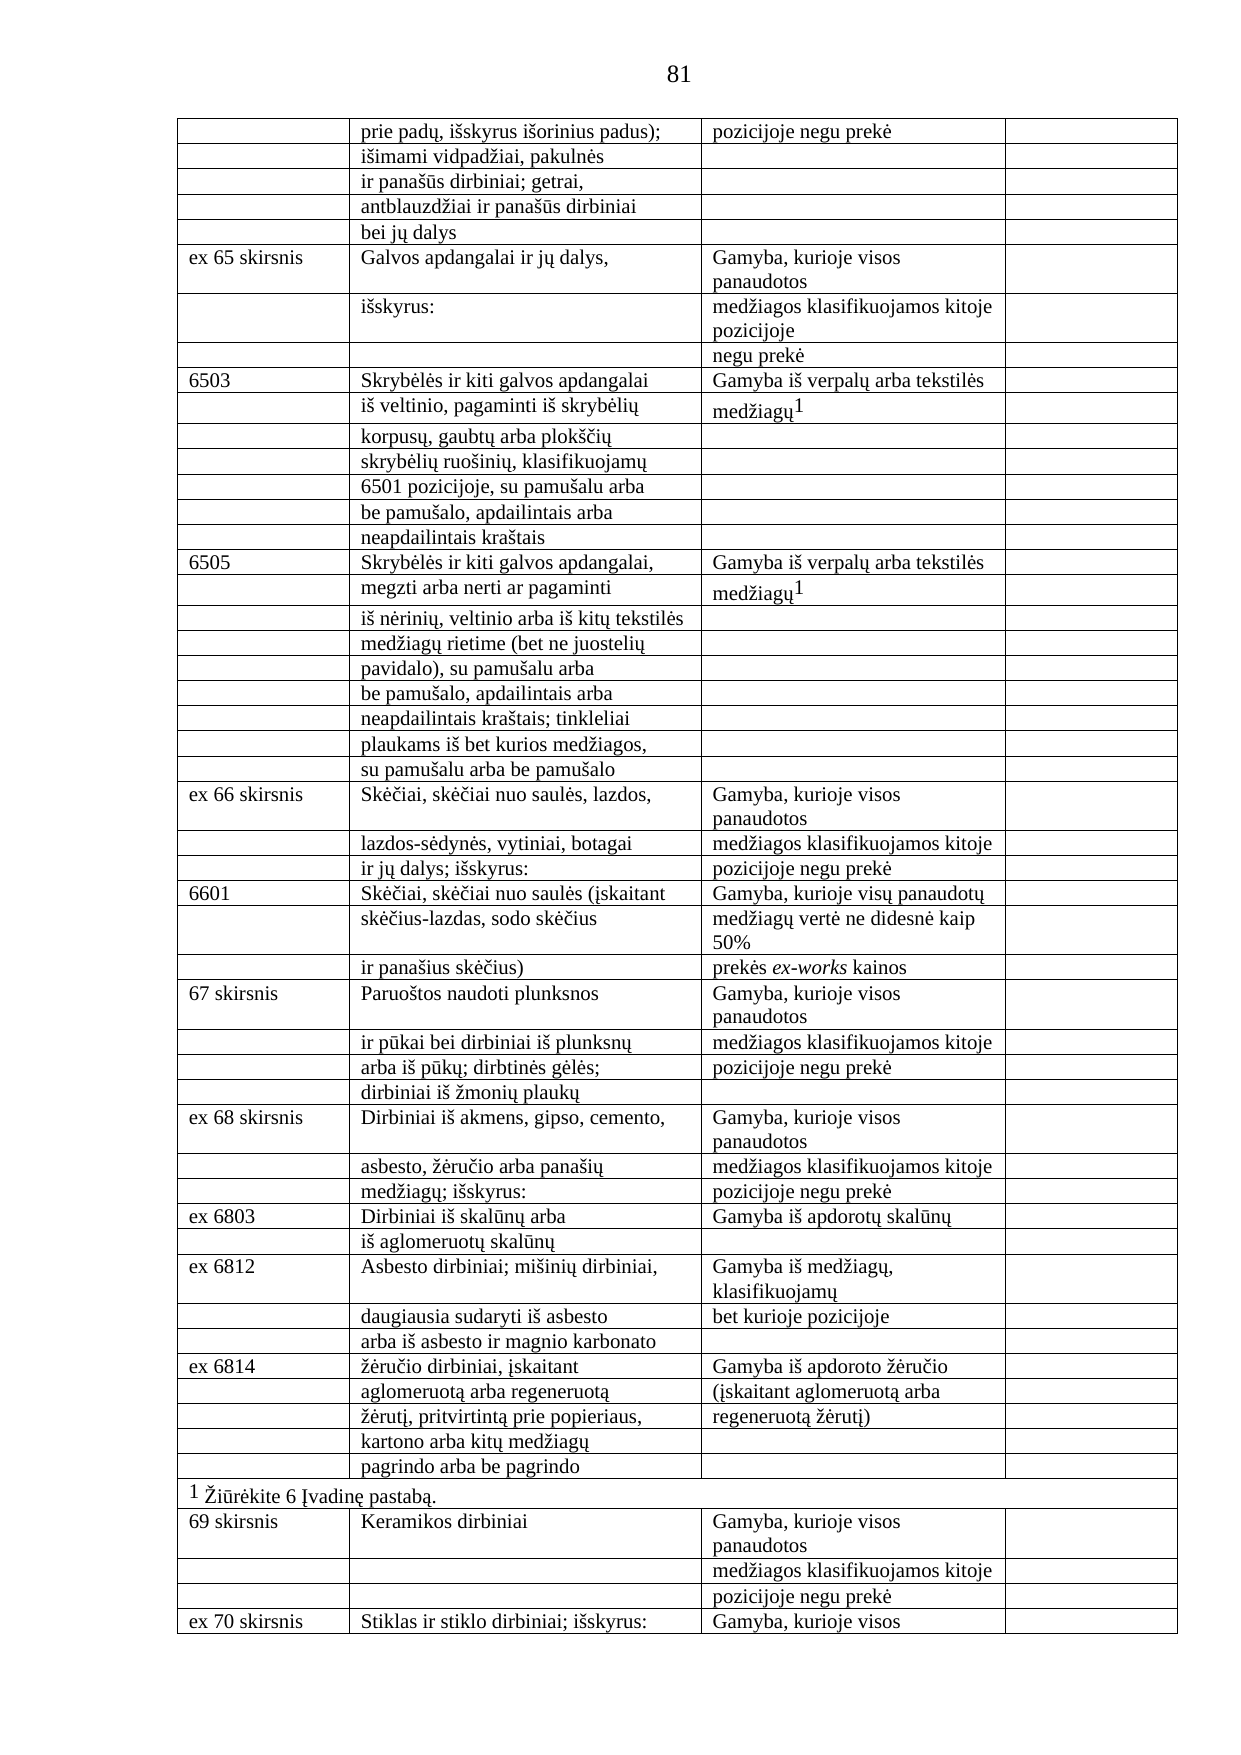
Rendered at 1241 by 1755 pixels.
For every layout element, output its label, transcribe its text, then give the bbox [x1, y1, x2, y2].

table_cell medžiagų vertė ne didesnė kaip 50% [702, 906, 1005, 954]
table_cell [702, 195, 1005, 218]
table_cell ex 6814 [178, 1354, 349, 1378]
table_cell [702, 475, 1005, 498]
table_cell (įskaitant aglomeruotą arba [702, 1379, 1005, 1403]
table_cell [1006, 980, 1177, 1028]
table_cell Stiklas ir stiklo dirbiniai; išskyrus: [350, 1609, 701, 1633]
table_cell [178, 169, 349, 193]
table_cell Gamyba, kurioje visos panaudotos [702, 1105, 1005, 1153]
table_cell Skėčiai, skėčiai nuo saulės, lazdos, [350, 782, 701, 830]
table_cell [702, 757, 1005, 781]
table_cell žėručio dirbiniai, įskaitant [350, 1354, 701, 1378]
table_cell [702, 706, 1005, 730]
table_cell pozicijoje negu prekė [702, 856, 1005, 880]
table_cell be pamušalo, apdailintais arba [350, 500, 701, 524]
table_cell [1006, 782, 1177, 830]
table_cell medžiagų rietime (bet ne juostelių [350, 631, 701, 655]
table_cell medžiagos klasifikuojamos kitoje [702, 831, 1005, 855]
table_cell plaukams iš bet kurios medžiagos, [350, 731, 701, 756]
table_cell bei jų dalys [350, 220, 701, 244]
table_cell Dirbiniai iš akmens, gipso, cemento, [350, 1105, 701, 1153]
table_cell [1006, 1404, 1177, 1428]
table_cell daugiausia sudaryti iš asbesto [350, 1304, 701, 1328]
table_cell 69 skirsnis [178, 1509, 349, 1557]
table_cell [702, 1429, 1005, 1453]
table_cell [178, 1329, 349, 1353]
table_cell bet kurioje pozicijoje [702, 1304, 1005, 1328]
table_cell [1006, 220, 1177, 244]
table_cell Skrybėlės ir kiti galvos apdangalai, [350, 550, 701, 574]
table_cell [1006, 1105, 1177, 1153]
table_cell iš aglomeruotų skalūnų [350, 1229, 701, 1253]
table_cell [178, 1030, 349, 1054]
table_cell [1006, 631, 1177, 655]
table_cell prekės ex-works kainos [702, 955, 1005, 979]
table_cell [1006, 1255, 1177, 1303]
table_cell [1006, 1379, 1177, 1403]
table_cell pavidalo), su pamušalu arba [350, 656, 701, 680]
table_cell skėčius-lazdas, sodo skėčius [350, 906, 701, 954]
table_cell 1 Žiūrėkite 6 Įvadinę pastabą. [178, 1479, 1177, 1508]
table_cell korpusų, gaubtų arba plokščių [350, 424, 701, 448]
table_cell [1006, 1509, 1177, 1557]
table_cell [1006, 500, 1177, 524]
table_cell [1006, 393, 1177, 423]
table_cell lazdos-sėdynės, vytiniai, botagai [350, 831, 701, 855]
table_cell [1006, 144, 1177, 168]
table_cell [178, 606, 349, 630]
table_cell Asbesto dirbiniai; mišinių dirbiniai, [350, 1255, 701, 1303]
table_cell [702, 449, 1005, 473]
table_cell [178, 1055, 349, 1079]
table_cell [178, 1404, 349, 1428]
table_cell 6501 pozicijoje, su pamušalu arba [350, 475, 701, 498]
table_cell [350, 1584, 701, 1608]
table_cell medžiagos klasifikuojamos kitoje [702, 1030, 1005, 1054]
table_cell [1006, 656, 1177, 680]
table_cell [178, 119, 349, 143]
table_cell [178, 525, 349, 549]
table_cell medžiagos klasifikuojamos kitoje pozicijoje [702, 294, 1005, 342]
table_cell Gamyba iš medžiagų, klasifikuojamų [702, 1255, 1005, 1303]
table_cell ir panašūs dirbiniai; getrai, [350, 169, 701, 193]
table_cell [1006, 856, 1177, 880]
table_cell Gamyba iš verpalų arba tekstilės [702, 550, 1005, 574]
table_cell [1006, 1229, 1177, 1253]
table_cell antblauzdžiai ir panašūs dirbiniai [350, 195, 701, 218]
table_cell [178, 656, 349, 680]
table_cell regeneruotą žėrutį) [702, 1404, 1005, 1428]
table_cell [178, 1229, 349, 1253]
table_cell [1006, 449, 1177, 473]
table_cell Gamyba, kurioje visos panaudotos [702, 1509, 1005, 1557]
table_cell [702, 220, 1005, 244]
table_cell Gamyba iš apdorotų skalūnų [702, 1204, 1005, 1228]
table_cell [178, 393, 349, 423]
table_cell [1006, 731, 1177, 756]
table_cell [1006, 706, 1177, 730]
table_cell [1006, 169, 1177, 193]
table_cell [1006, 475, 1177, 498]
table_cell [702, 525, 1005, 549]
table_cell [178, 500, 349, 524]
table_cell medžiagos klasifikuojamos kitoje [702, 1154, 1005, 1178]
table_cell [702, 731, 1005, 756]
table_cell [1006, 1584, 1177, 1608]
table_cell [178, 449, 349, 473]
table_cell [1006, 550, 1177, 574]
table_cell ex 66 skirsnis [178, 782, 349, 830]
table_cell Gamyba iš apdoroto žėručio [702, 1354, 1005, 1378]
table_cell [178, 424, 349, 448]
table_cell [1006, 757, 1177, 781]
table_cell [178, 681, 349, 705]
table_cell pozicijoje negu prekė [702, 119, 1005, 143]
table_cell [702, 606, 1005, 630]
table_cell [1006, 1055, 1177, 1079]
table_cell megzti arba nerti ar pagaminti [350, 575, 701, 605]
table_cell [1006, 575, 1177, 605]
table_cell [1006, 1304, 1177, 1328]
table_cell neapdailintais kraštais; tinkleliai [350, 706, 701, 730]
table_cell [178, 906, 349, 954]
table_cell [1006, 1080, 1177, 1104]
table_cell [178, 706, 349, 730]
table_cell [178, 955, 349, 979]
table_cell [702, 1080, 1005, 1104]
table_cell [702, 631, 1005, 655]
table_cell [1006, 1204, 1177, 1228]
table_cell ir jų dalys; išskyrus: [350, 856, 701, 880]
table_cell asbesto, žėručio arba panašių [350, 1154, 701, 1178]
table_cell Dirbiniai iš skalūnų arba [350, 1204, 701, 1228]
table_cell Galvos apdangalai ir jų dalys, [350, 245, 701, 293]
table_cell [178, 475, 349, 498]
table_cell [702, 656, 1005, 680]
table_cell Gamyba, kurioje visos panaudotos [702, 245, 1005, 293]
table_cell [350, 1559, 701, 1582]
table_cell [1006, 119, 1177, 143]
table_cell Skrybėlės ir kiti galvos apdangalai [350, 368, 701, 392]
table_cell [178, 220, 349, 244]
table_cell išimami vidpadžiai, pakulnės [350, 144, 701, 168]
table_cell [1006, 681, 1177, 705]
table_cell [178, 731, 349, 756]
table_cell [178, 1179, 349, 1203]
table_cell iš nėrinių, veltinio arba iš kitų tekstilės [350, 606, 701, 630]
table_cell [1006, 1154, 1177, 1178]
table_cell kartono arba kitų medžiagų [350, 1429, 701, 1453]
table_cell [178, 1080, 349, 1104]
table_cell Gamyba iš verpalų arba tekstilės [702, 368, 1005, 392]
table_cell Gamyba, kurioje visos [702, 1609, 1005, 1633]
table_cell [178, 631, 349, 655]
table_cell [178, 856, 349, 880]
table_cell Gamyba, kurioje visų panaudotų [702, 881, 1005, 905]
table_cell Keramikos dirbiniai [350, 1509, 701, 1557]
table_cell [178, 1454, 349, 1478]
table_cell [1006, 424, 1177, 448]
table_cell [1006, 955, 1177, 979]
table_cell Gamyba, kurioje visos panaudotos [702, 782, 1005, 830]
table_cell ir pūkai bei dirbiniai iš plunksnų [350, 1030, 701, 1054]
table_cell [1006, 1030, 1177, 1054]
table_cell [1006, 881, 1177, 905]
table_cell [178, 1154, 349, 1178]
table_cell 6503 [178, 368, 349, 392]
table_cell [1006, 1429, 1177, 1453]
table_cell [178, 1304, 349, 1328]
table_cell [178, 1429, 349, 1453]
table_cell [702, 1454, 1005, 1478]
table_cell aglomeruotą arba regeneruotą [350, 1379, 701, 1403]
table_cell negu prekė [702, 343, 1005, 367]
table_cell [1006, 195, 1177, 218]
table_cell ex 65 skirsnis [178, 245, 349, 293]
table_cell [702, 1329, 1005, 1353]
table_cell Gamyba, kurioje visos panaudotos [702, 980, 1005, 1028]
table_cell [178, 1584, 349, 1608]
table_cell [178, 144, 349, 168]
table_cell iš veltinio, pagaminti iš skrybėlių [350, 393, 701, 423]
table_cell [702, 500, 1005, 524]
table_cell Skėčiai, skėčiai nuo saulės (įskaitant [350, 881, 701, 905]
table_cell ex 70 skirsnis [178, 1609, 349, 1633]
table_cell pagrindo arba be pagrindo [350, 1454, 701, 1478]
table_cell [178, 575, 349, 605]
table_cell [1006, 1454, 1177, 1478]
table_cell [702, 681, 1005, 705]
table_cell pozicijoje negu prekė [702, 1055, 1005, 1079]
table_cell medžiagos klasifikuojamos kitoje [702, 1559, 1005, 1582]
table_cell išskyrus: [350, 294, 701, 342]
table_cell [350, 343, 701, 367]
table_cell skrybėlių ruošinių, klasifikuojamų [350, 449, 701, 473]
table_cell prie padų, išskyrus išorinius padus); [350, 119, 701, 143]
table_cell [1006, 1354, 1177, 1378]
table_cell ir panašius skėčius) [350, 955, 701, 979]
table_cell [1006, 1329, 1177, 1353]
table_cell arba iš pūkų; dirbtinės gėlės; [350, 1055, 701, 1079]
table_cell 6505 [178, 550, 349, 574]
table_cell pozicijoje negu prekė [702, 1584, 1005, 1608]
table_cell [702, 424, 1005, 448]
table_cell [1006, 343, 1177, 367]
table_cell pozicijoje negu prekė [702, 1179, 1005, 1203]
table_cell [702, 1229, 1005, 1253]
table_cell [178, 1379, 349, 1403]
table_cell [1006, 906, 1177, 954]
table_cell medžiagų1 [702, 575, 1005, 605]
table_cell [1006, 525, 1177, 549]
table_cell [178, 343, 349, 367]
table_cell neapdailintais kraštais [350, 525, 701, 549]
table_cell [178, 757, 349, 781]
table_cell [1006, 606, 1177, 630]
table_cell medžiagų1 [702, 393, 1005, 423]
table_cell 6601 [178, 881, 349, 905]
table_cell [1006, 245, 1177, 293]
table_cell [178, 294, 349, 342]
table_cell ex 6812 [178, 1255, 349, 1303]
table_cell [1006, 1609, 1177, 1633]
table_cell [1006, 1179, 1177, 1203]
table_cell [178, 831, 349, 855]
table_cell ex 6803 [178, 1204, 349, 1228]
table_cell [178, 1559, 349, 1582]
table_cell [1006, 1559, 1177, 1582]
table_cell be pamušalo, apdailintais arba [350, 681, 701, 705]
table_cell dirbiniai iš žmonių plaukų [350, 1080, 701, 1104]
table_cell ex 68 skirsnis [178, 1105, 349, 1153]
table_cell [178, 195, 349, 218]
table_cell arba iš asbesto ir magnio karbonato [350, 1329, 701, 1353]
table_cell [1006, 294, 1177, 342]
table_cell žėrutį, pritvirtintą prie popieriaus, [350, 1404, 701, 1428]
table_cell [702, 169, 1005, 193]
table_cell [1006, 368, 1177, 392]
table_cell medžiagų; išskyrus: [350, 1179, 701, 1203]
table_cell su pamušalu arba be pamušalo [350, 757, 701, 781]
table_cell Paruoštos naudoti plunksnos [350, 980, 701, 1028]
table_cell [702, 144, 1005, 168]
table_cell 67 skirsnis [178, 980, 349, 1028]
table_cell [1006, 831, 1177, 855]
